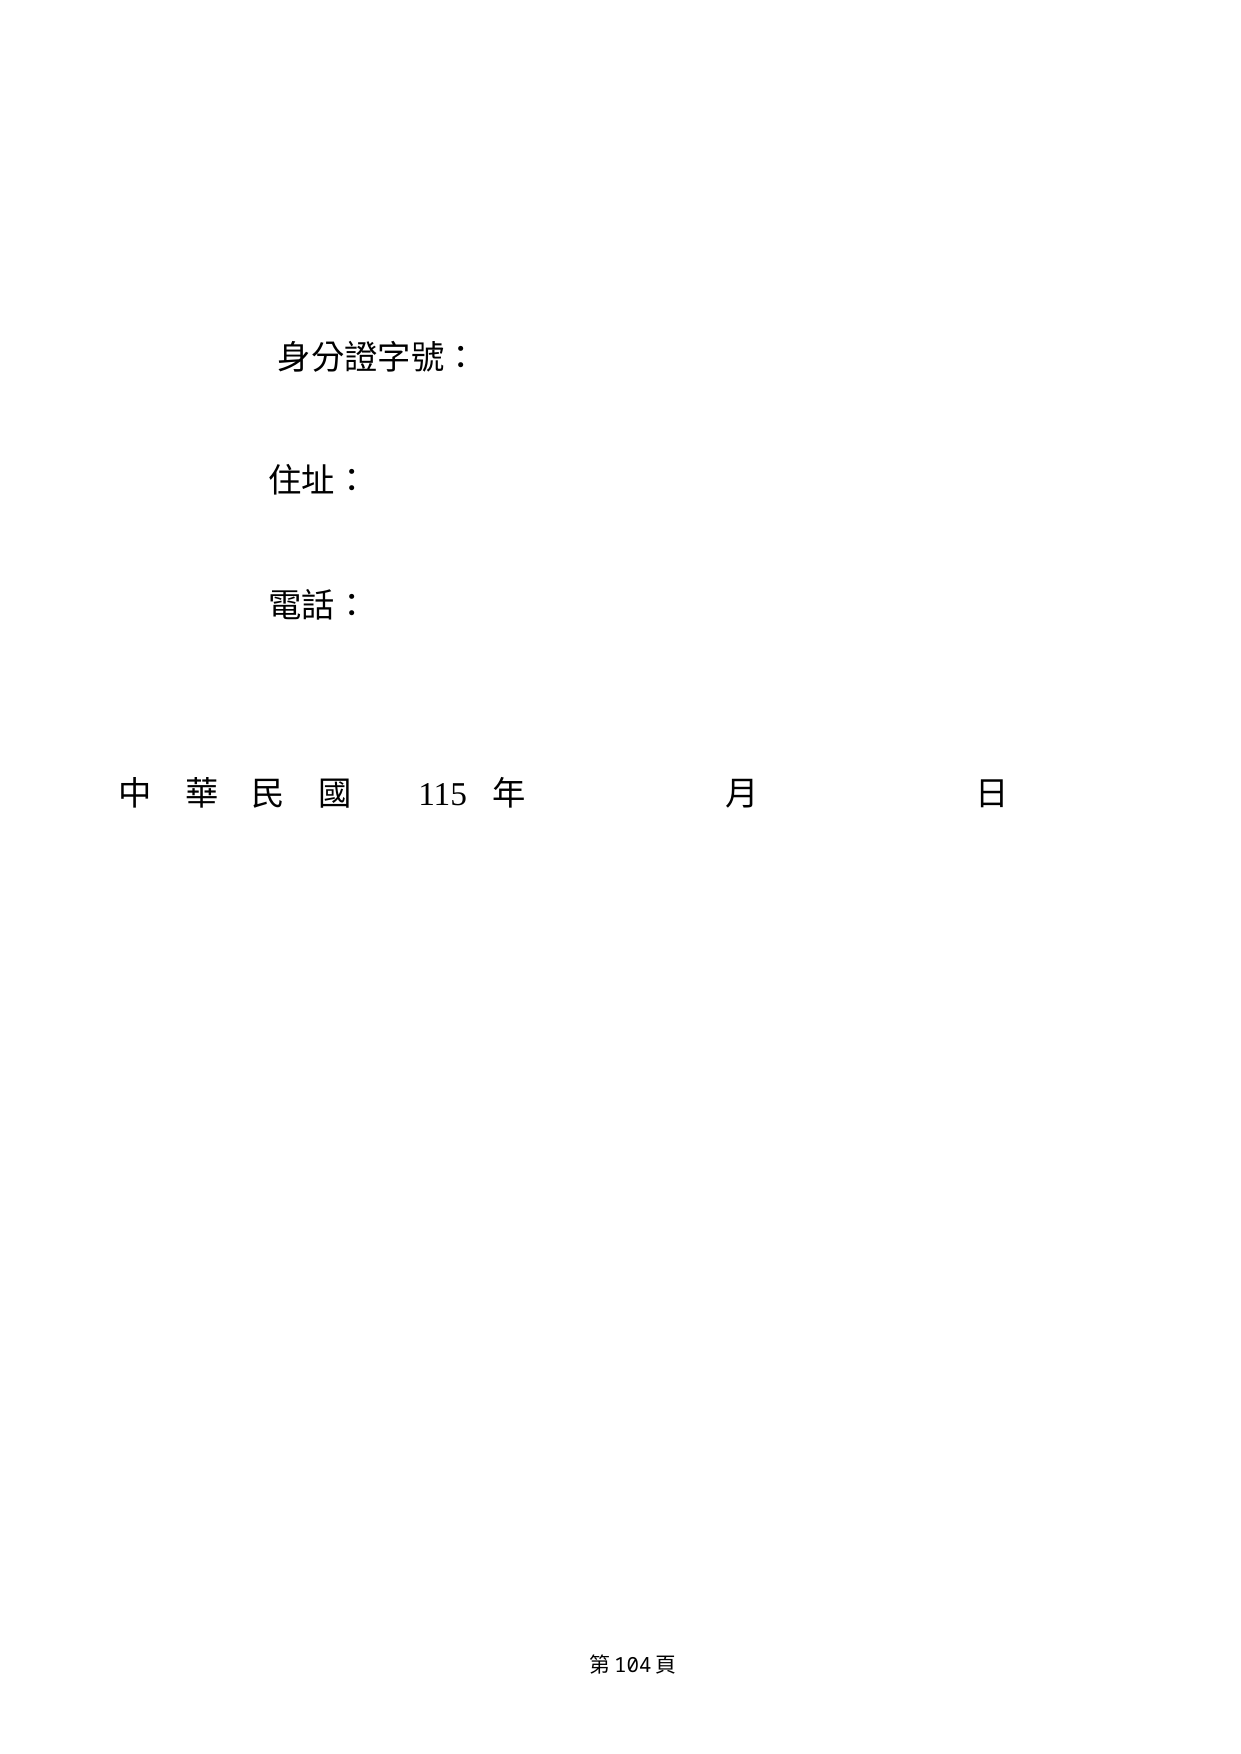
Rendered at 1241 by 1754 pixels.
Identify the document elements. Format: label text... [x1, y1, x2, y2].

text 電話： [118, 561, 1122, 624]
text 身分證字號： [118, 311, 1122, 374]
text 中 華 民 國 115 年 月 日 [118, 749, 1122, 811]
text 住址： [118, 436, 1122, 499]
